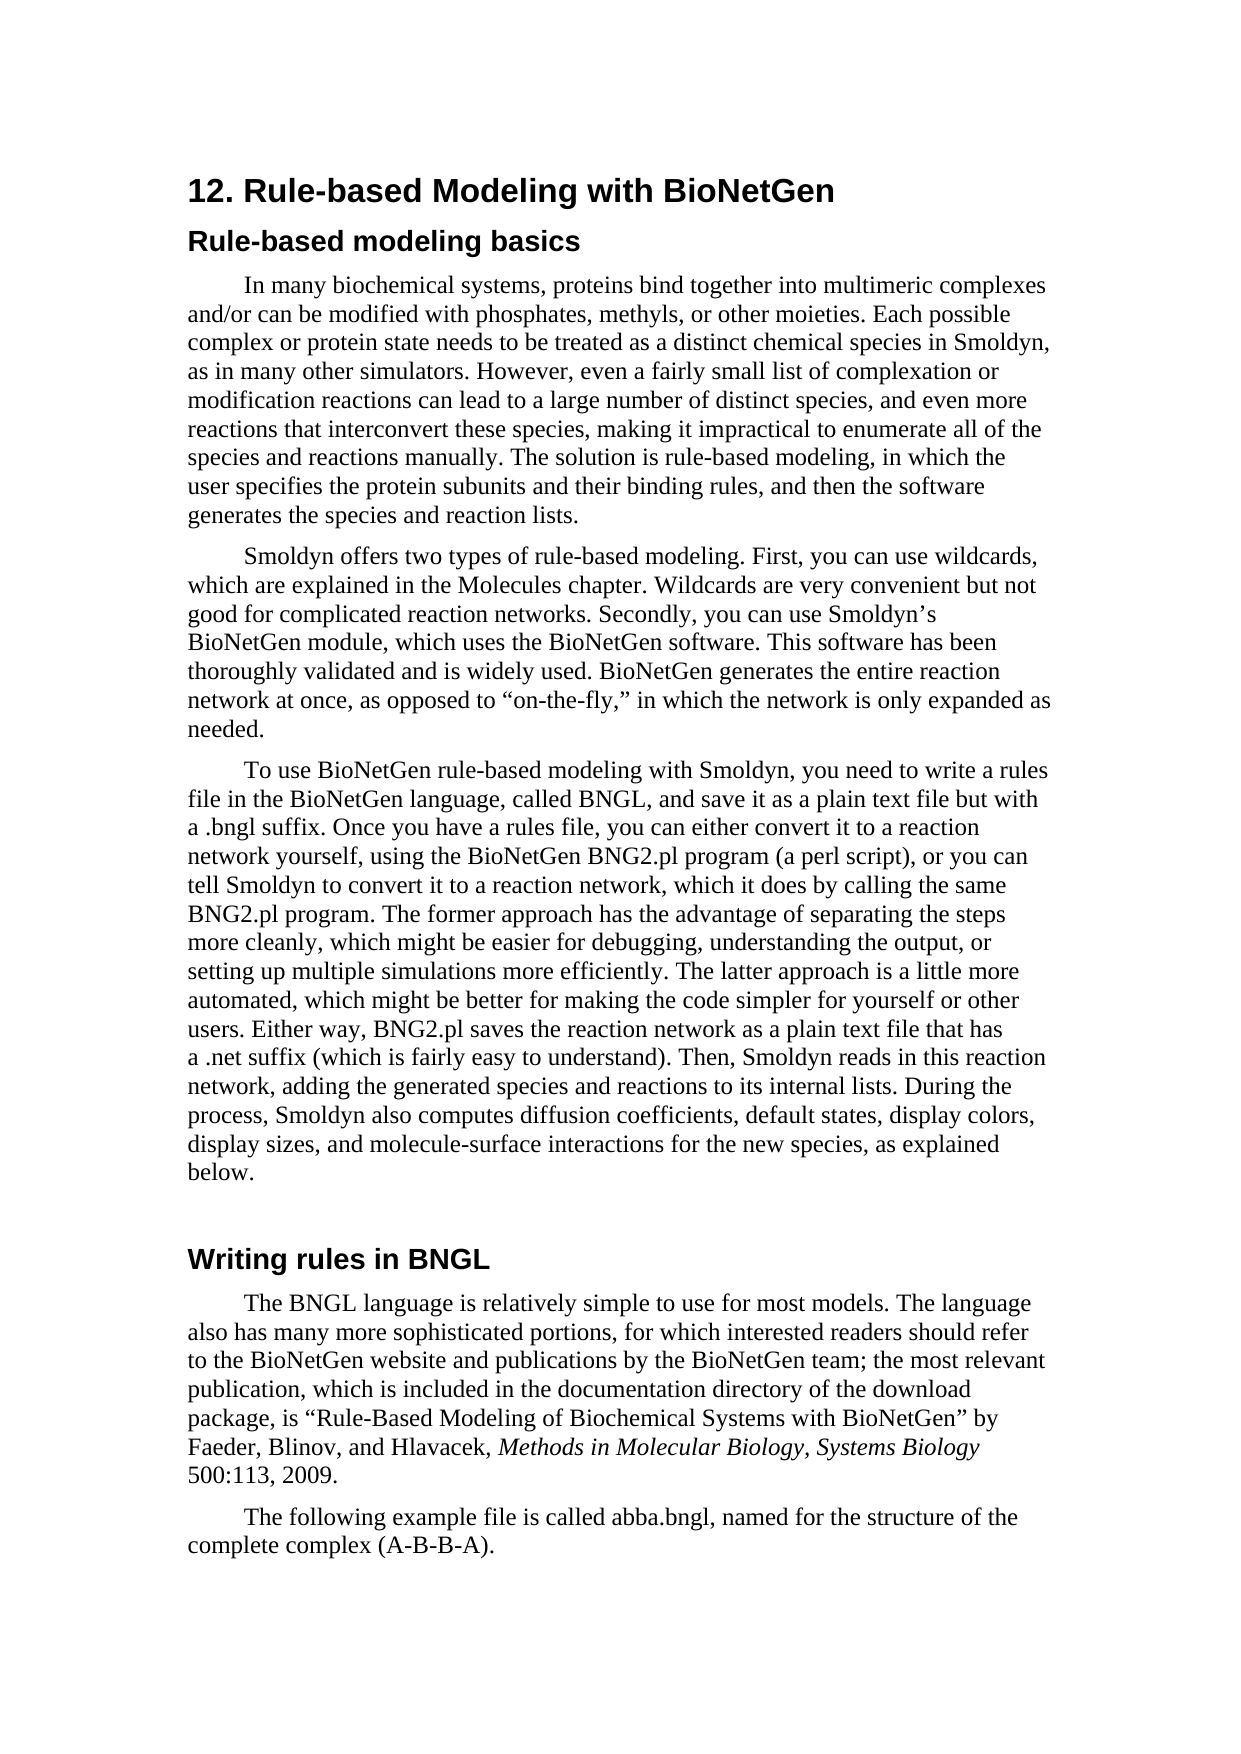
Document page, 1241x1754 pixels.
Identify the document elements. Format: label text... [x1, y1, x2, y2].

text The following example file is called abba.bngl, named for the structure of the complete complex (A-B-B-A). [187, 1502, 1053, 1559]
text To use BioNetGen rule-based modeling with Smoldyn, you need to write a rules file in the BioNetGen language, called BNGL, and save it as a plain text file but with a .bngl suffix. Once you have a rules file, you can either convert it to a reaction network yourself, using the BioNetGen BNG2.pl program (a perl script), or you can tell Smoldyn to convert it to a reaction network, which it does by calling the same BNG2.pl program. The former approach has the advantage of separating the steps more cleanly, which might be easier for debugging, understanding the output, or setting up multiple simulations more efficiently. The latter approach is a little more automated, which might be better for making the code simpler for yourself or other users. Either way, BNG2.pl saves the reaction network as a plain text file that has a .net suffix (which is fairly easy to understand). Then, Smoldyn reads in this reaction network, adding the generated species and reactions to its internal lists. During the process, Smoldyn also computes diffusion coefficients, default states, display colors, display sizes, and molecule-surface interactions for the new species, as explained below. [187, 755, 1053, 1186]
text The BNGL language is relatively simple to use for most models. The language also has many more sophisticated portions, for which interested readers should refer to the BioNetGen website and publications by the BioNetGen team; the most relevant publication, which is included in the documentation directory of the download package, is “Rule-Based Modeling of Biochemical Systems with BioNetGen” by Faeder, Blinov, and Hlavacek, Methods in Molecular Biology, Systems Biology 500:113, 2009. [187, 1288, 1053, 1489]
subtitle Rule-based modeling basics [187, 224, 1053, 257]
text In many biochemical systems, proteins bind together into multimeric complexes and/or can be modified with phosphates, methyls, or other moieties. Each possible complex or protein state needs to be treated as a distinct chemical species in Smoldyn, as in many other simulators. However, even a fairly small list of complexation or modification reactions can lead to a large number of distinct species, and even more reactions that interconvert these species, making it impractical to enumerate all of the species and reactions manually. The solution is rule-based modeling, in which the user specifies the protein subunits and their binding rules, and then the software generates the species and reaction lists. [187, 270, 1053, 529]
subtitle Writing rules in BNGL [187, 1242, 1053, 1276]
text Smoldyn offers two types of rule-based modeling. First, you can use wildcards, which are explained in the Molecules chapter. Wildcards are very convenient but not good for complicated reaction networks. Secondly, you can use Smoldyn’s BioNetGen module, which uses the BioNetGen software. This software has been thoroughly validated and is widely used. BioNetGen generates the entire reaction network at once, as opposed to “on-the-fly,” in which the network is only expanded as needed. [187, 541, 1053, 742]
subtitle 12. Rule-based Modeling with BioNetGen [187, 171, 1053, 209]
